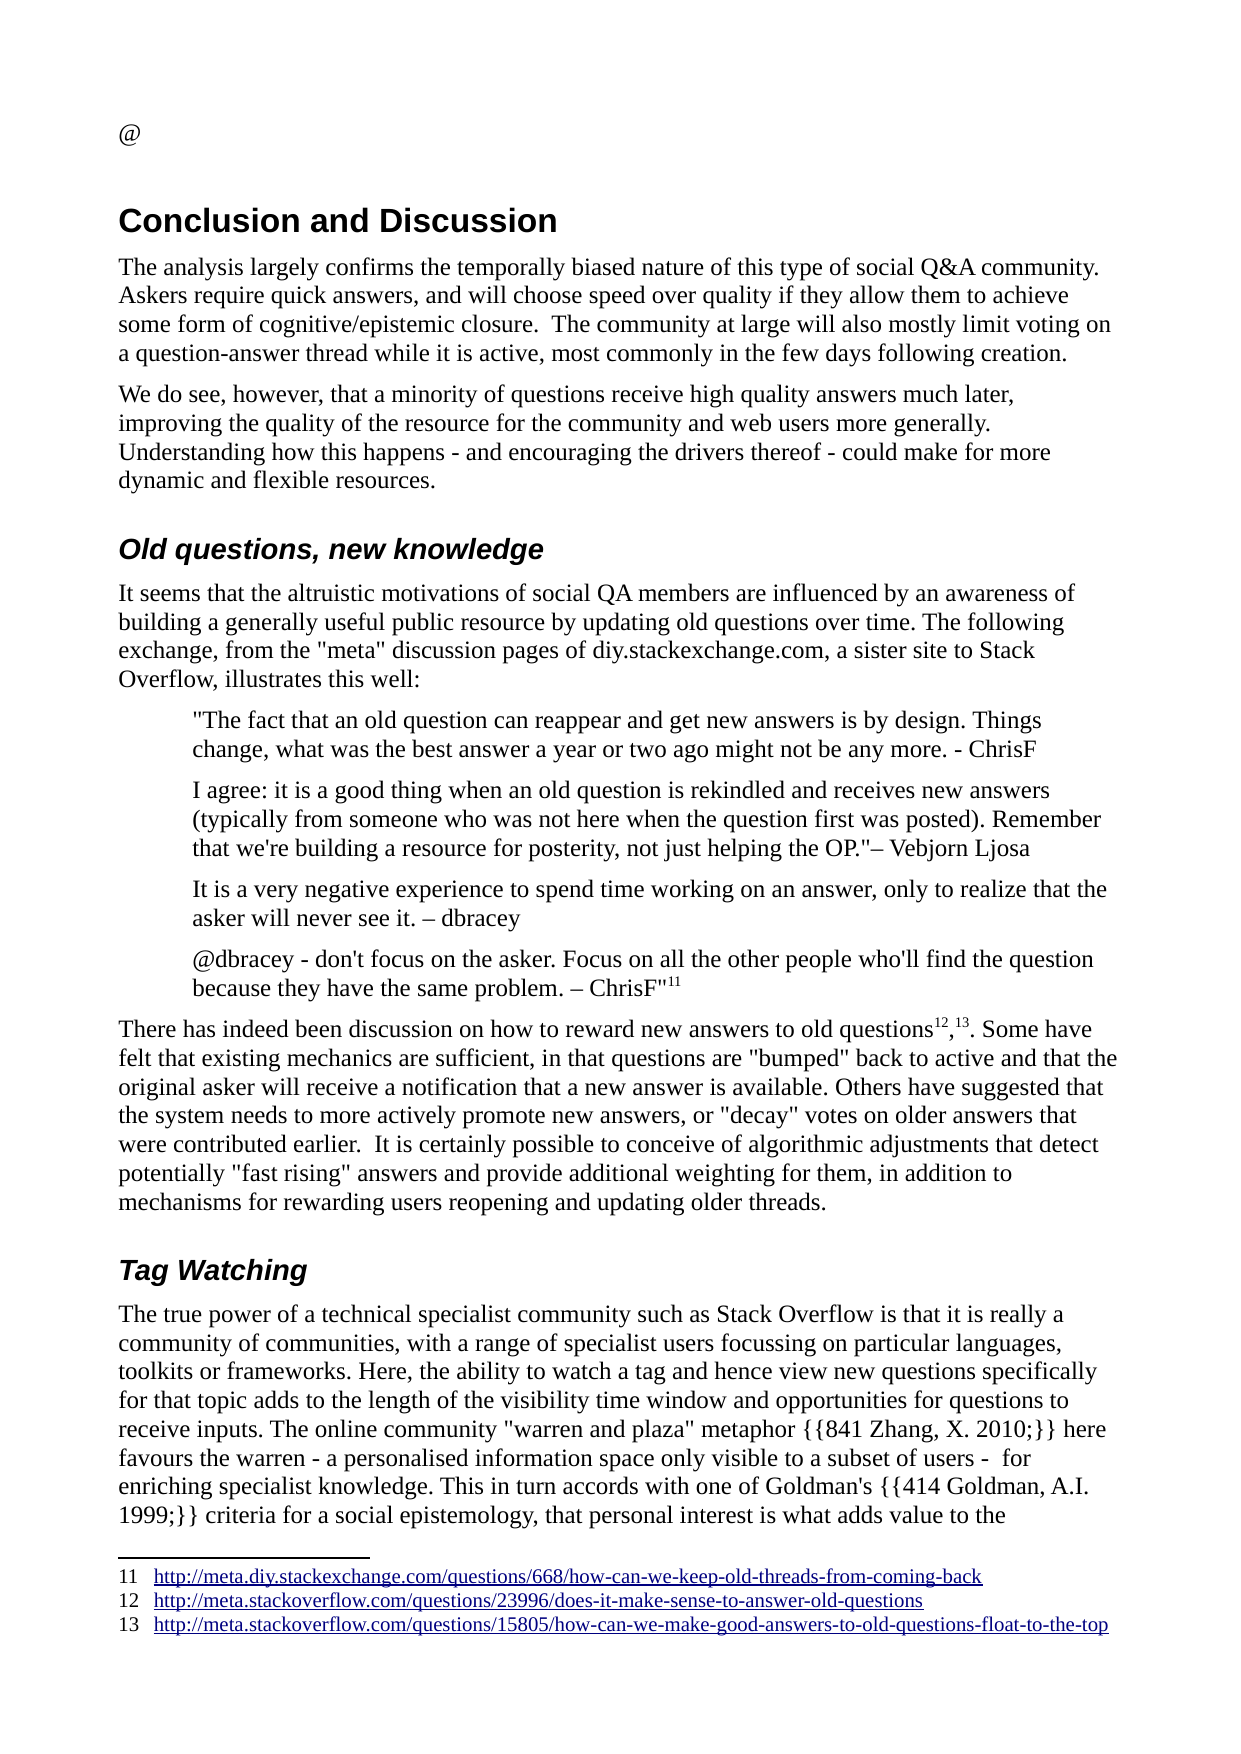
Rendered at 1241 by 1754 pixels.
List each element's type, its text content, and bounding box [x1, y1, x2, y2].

text http://meta.stackoverflow.com/questions/23996/does-it-make-sense-to-answer-old-questions [118, 1588, 1122, 1612]
text We do see, however, that a minority of questions receive high quality answers much later, improving the quality of the resource for the community and web users more generally. Understanding how this happens - and encouraging the drivers thereof - could make for more dynamic and flexible resources. [118, 379, 1122, 494]
text @ [118, 118, 1122, 147]
text It seems that the altruistic motivations of social QA members are influenced by an awareness of building a generally useful public resource by updating old questions over time. The following exchange, from the "meta" discussion pages of diy.stackexchange.com, a sister site to Stack Overflow, illustrates this well: [118, 578, 1122, 693]
text There has indeed been discussion on how to reward new answers to old questions,. Some have felt that existing mechanics are sufficient, in that questions are "bumped" back to active and that the original asker will receive a notification that a new answer is available. Others have suggested that the system needs to more actively promote new answers, or "decay" votes on older answers that were contributed earlier. It is certainly possible to conceive of algorithmic adjustments that detect potentially "fast rising" answers and provide additional weighting for them, in addition to mechanisms for rewarding users reopening and updating older threads. [118, 1014, 1122, 1215]
text It is a very negative experience to spend time working on an answer, only to realize that the asker will never see it. – dbracey [192, 874, 1122, 932]
text http://meta.diy.stackexchange.com/questions/668/how-can-we-keep-old-threads-from-coming-back [118, 1564, 1122, 1588]
subtitle Tag Watching [118, 1253, 1122, 1286]
text I agree: it is a good thing when an old question is rekindled and receives new answers (typically from someone who was not here when the question first was posted). Remember that we're building a resource for posterity, not just helping the OP."– Vebjorn Ljosa [192, 775, 1122, 862]
text http://meta.stackoverflow.com/questions/15805/how-can-we-make-good-answers-to-old-questions-float-to-the-top [118, 1612, 1122, 1636]
subtitle Conclusion and Discussion [118, 201, 1122, 239]
subtitle Old questions, new knowledge [118, 532, 1122, 565]
text @dbracey - don't focus on the asker. Focus on all the other people who'll find the question because they have the same problem. – ChrisF" [192, 944, 1122, 1002]
text The true power of a technical specialist community such as Stack Overflow is that it is really a community of communities, with a range of specialist users focussing on particular languages, toolkits or frameworks. Here, the ability to watch a tag and hence view new questions specifically for that topic adds to the length of the visibility time window and opportunities for questions to receive inputs. The online community "warren and plaza" metaphor {{841 Zhang, X. 2010;}} here favours the warren - a personalised information space only visible to a subset of users - for enriching specialist knowledge. This in turn accords with one of Goldman's {{414 Goldman, A.I. 1999;}} criteria for a social epistemology, that personal interest is what adds value to the [118, 1299, 1122, 1529]
text The analysis largely confirms the temporally biased nature of this type of social Q&A community. Askers require quick answers, and will choose speed over quality if they allow them to achieve some form of cognitive/epistemic closure. The community at large will also mostly limit voting on a question-answer thread while it is active, most commonly in the few days following creation. [118, 252, 1122, 367]
text "The fact that an old question can reappear and get new answers is by design. Things change, what was the best answer a year or two ago might not be any more. - ChrisF [192, 705, 1122, 763]
